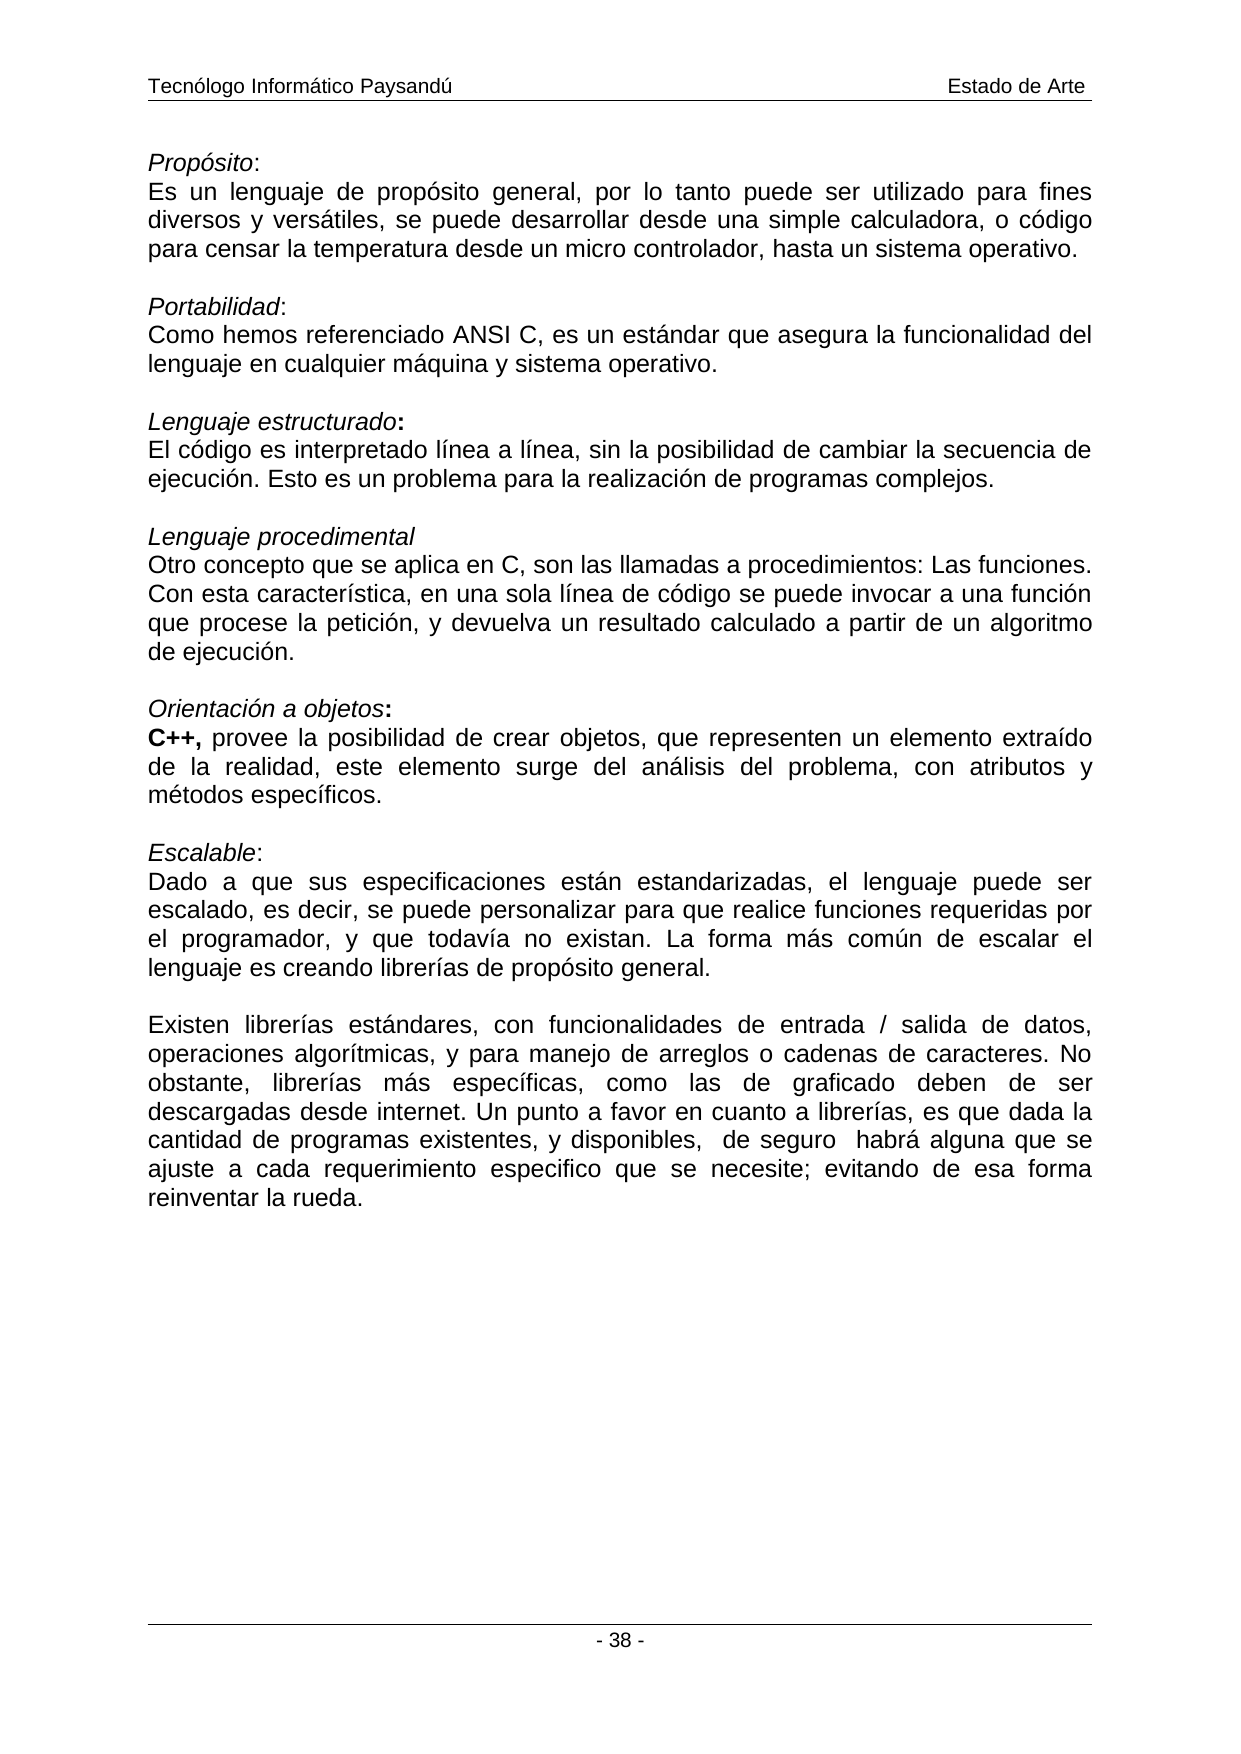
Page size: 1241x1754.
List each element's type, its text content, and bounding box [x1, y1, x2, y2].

text Es un lenguaje de propósito general, por lo tanto puede ser utilizado para fines diversos y versátiles, se puede desarrollar desde una simple calculadora, o código para censar la temperatura desde un micro controlador, hasta un sistema operativo. [148, 176, 1092, 263]
text Orientación a objetos: [148, 694, 1092, 723]
text Como hemos referenciado ANSI C, es un estándar que asegura la funcionalidad del lenguaje en cualquier máquina y sistema operativo. [148, 320, 1092, 378]
text El código es interpretado línea a línea, sin la posibilidad de cambiar la secuencia de ejecución. Esto es un problema para la realización de programas complejos. [148, 435, 1092, 493]
text Lenguaje estructurado: [148, 406, 1092, 435]
text Otro concepto que se aplica en C, son las llamadas a procedimientos: Las funciones. Con esta característica, en una sola línea de código se puede invocar a una función que procese la petición, y devuelva un resultado calculado a partir de un algoritmo de ejecución. [148, 550, 1092, 665]
text Propósito: [148, 148, 1092, 176]
text Portabilidad: [148, 291, 1092, 320]
text C++, provee la posibilidad de crear objetos, que representen un elemento extraído de la realidad, este elemento surge del análisis del problema, con atributos y métodos específicos. [148, 723, 1092, 809]
text Existen librerías estándares, con funcionalidades de entrada / salida de datos, operaciones algorítmicas, y para manejo de arreglos o cadenas de caracteres. No obstante, librerías más específicas, como las de graficado deben de ser descargadas desde internet. Un punto a favor en cuanto a librerías, es que dada la cantidad de programas existentes, y disponibles, de seguro habrá alguna que se ajuste a cada requerimiento especifico que se necesite; evitando de esa forma reinventar la rueda. [148, 1010, 1092, 1211]
text Dado a que sus especificaciones están estandarizadas, el lenguaje puede ser escalado, es decir, se puede personalizar para que realice funciones requeridas por el programador, y que todavía no existan. La forma más común de escalar el lenguaje es creando librerías de propósito general. [148, 866, 1092, 981]
text Escalable: [148, 838, 1092, 866]
text Lenguaje procedimental [148, 521, 1092, 550]
